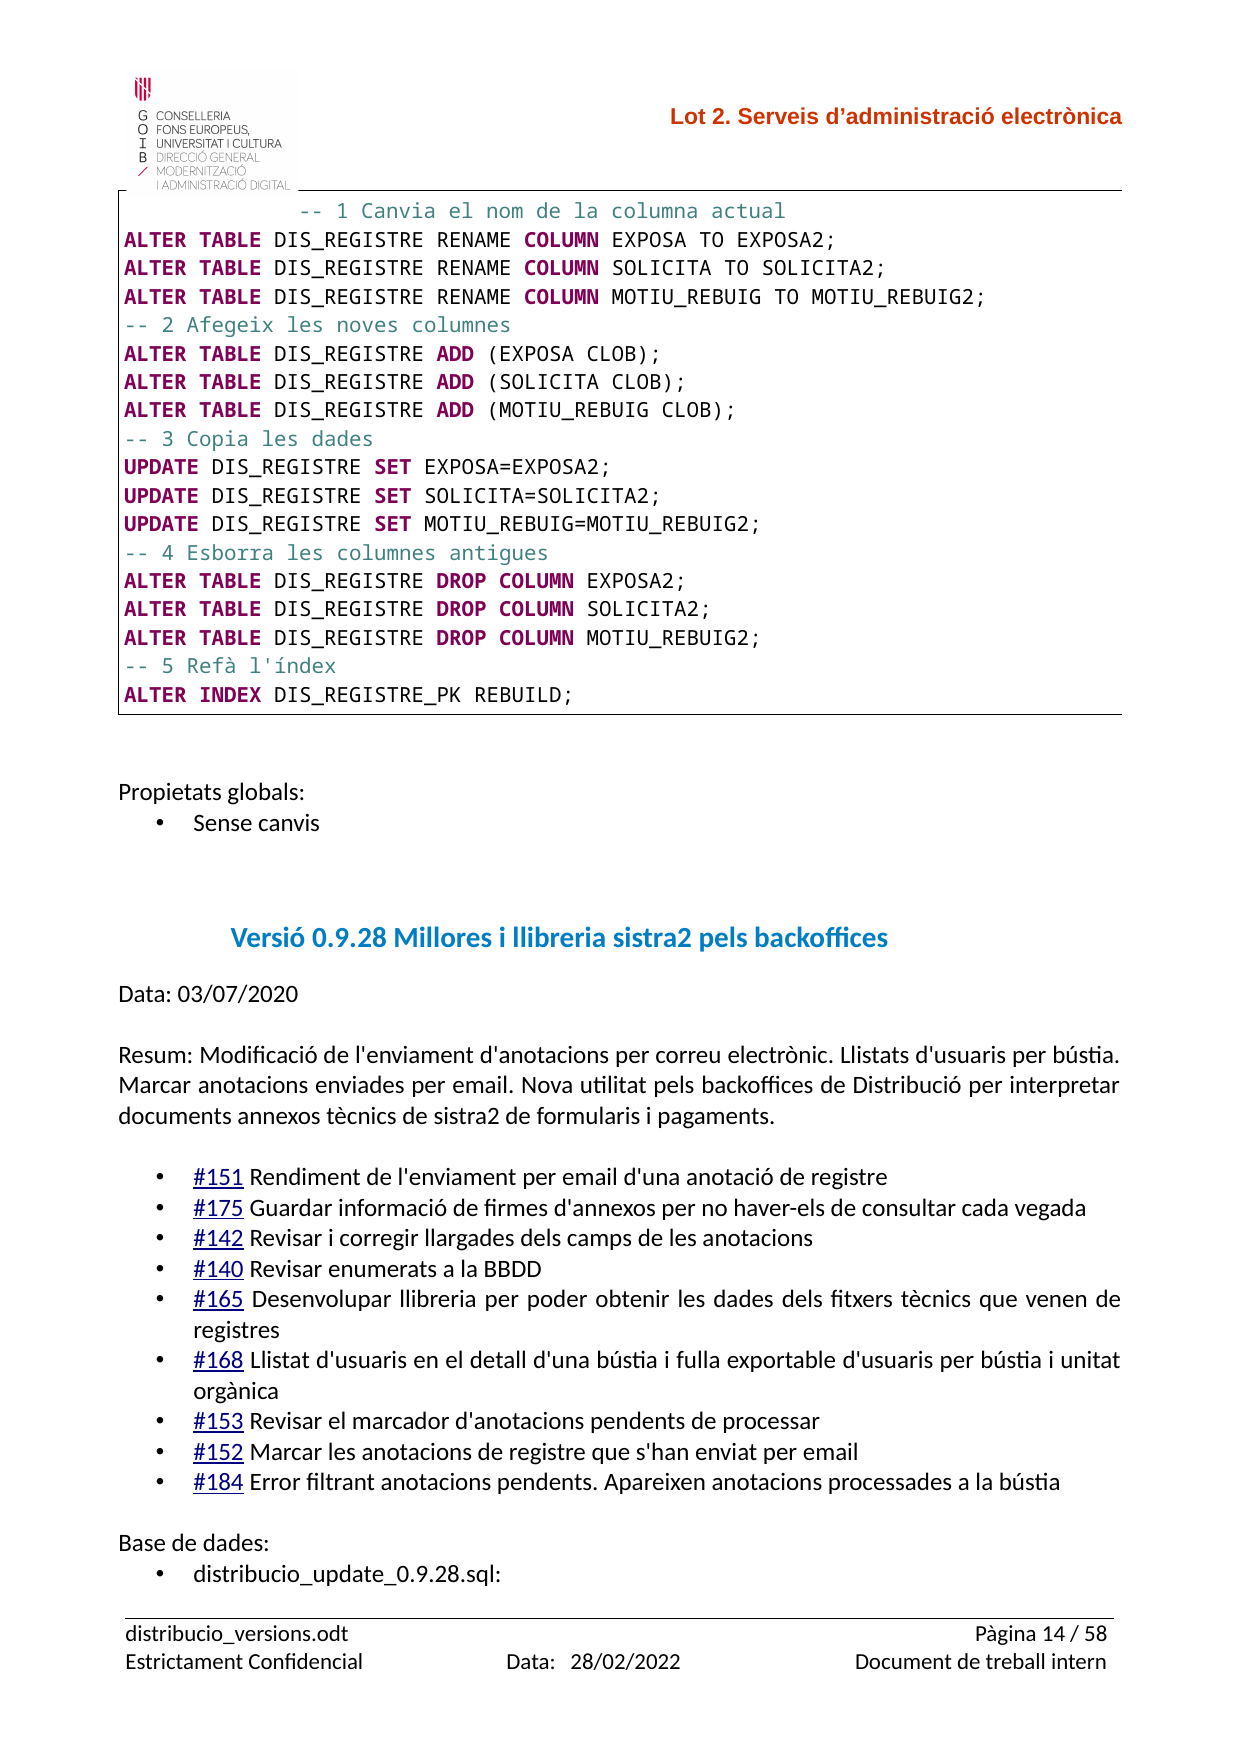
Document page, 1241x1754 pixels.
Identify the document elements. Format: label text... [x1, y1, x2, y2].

text Base de dades: [118, 1527, 1122, 1558]
text Propietats globals: [118, 776, 1122, 807]
list #184 Error filtrant anotacions pendents. Apareixen anotacions processades a la bústia [156, 1466, 1122, 1497]
list #168 Llistat d'usuaris en el detall d'una bústia i fulla exportable d'usuaris per bústia i unitat orgànica [156, 1344, 1122, 1405]
text Resum: Modificació de l'enviament d'anotacions per correu electrònic. Llistats d'usuaris per bústia. Marcar anotacions enviades per email. Nova utilitat pels backoffices de Distribució per interpretar documents annexos tècnics de sistra2 de formularis i pagaments. [118, 1039, 1122, 1131]
list #175 Guardar informació de firmes d'annexos per no haver-els de consultar cada vegada [156, 1192, 1122, 1222]
list #142 Revisar i corregir llargades dels camps de les anotacions [156, 1222, 1122, 1253]
subtitle Versió 0.9.28 Millores i llibreria sistra2 pels backoffices [153, 919, 1122, 954]
list #140 Revisar enumerats a la BBDD [156, 1253, 1122, 1283]
list #153 Revisar el marcador d'anotacions pendents de processar [156, 1405, 1122, 1436]
list distribucio_update_0.9.28.sql: [156, 1558, 1122, 1588]
list Sense canvis [156, 807, 1122, 837]
list #152 Marcar les anotacions de registre que s'han enviat per email [156, 1436, 1122, 1466]
text Data: 03/07/2020 [118, 978, 1122, 1009]
list #151 Rendiment de l'enviament per email d'una anotació de registre [156, 1161, 1122, 1192]
picture [126, 70, 299, 197]
list #165 Desenvolupar llibreria per poder obtenir les dades dels fitxers tècnics que venen de registres [156, 1283, 1122, 1344]
table_header -- 1 Canvia el nom de la columna actual ALTER TABLE DIS_REGISTRE RENAME COLUMN EXPOSA TO EXPOSA2; ALTER TABLE DIS_REGISTRE RENAME COLUMN SOLICITA TO SOLICITA2; ALTER TABLE DIS_REGISTRE RENAME COLUMN MOTIU_REBUIG TO MOTIU_REBUIG2; -- 2 Afegeix les noves columnes ALTER TABLE DIS_REGISTRE ADD (EXPOSA CLOB); ALTER TABLE DIS_REGISTRE ADD (SOLICITA CLOB); ALTER TABLE DIS_REGISTRE ADD (MOTIU_REBUIG CLOB); -- 3 Copia les dades UPDATE DIS_REGISTRE SET EXPOSA=EXPOSA2; UPDATE DIS_REGISTRE SET SOLICITA=SOLICITA2; UPDATE DIS_REGISTRE SET MOTIU_REBUIG=MOTIU_REBUIG2; -- 4 Esborra les columnes antigues ALTER TABLE DIS_REGISTRE DROP COLUMN EXPOSA2; ALTER TABLE DIS_REGISTRE DROP COLUMN SOLICITA2; ALTER TABLE DIS_REGISTRE DROP COLUMN MOTIU_REBUIG2; -- 5 Refà l'índex ALTER INDEX DIS_REGISTRE_PK REBUILD; [119, 191, 1122, 714]
